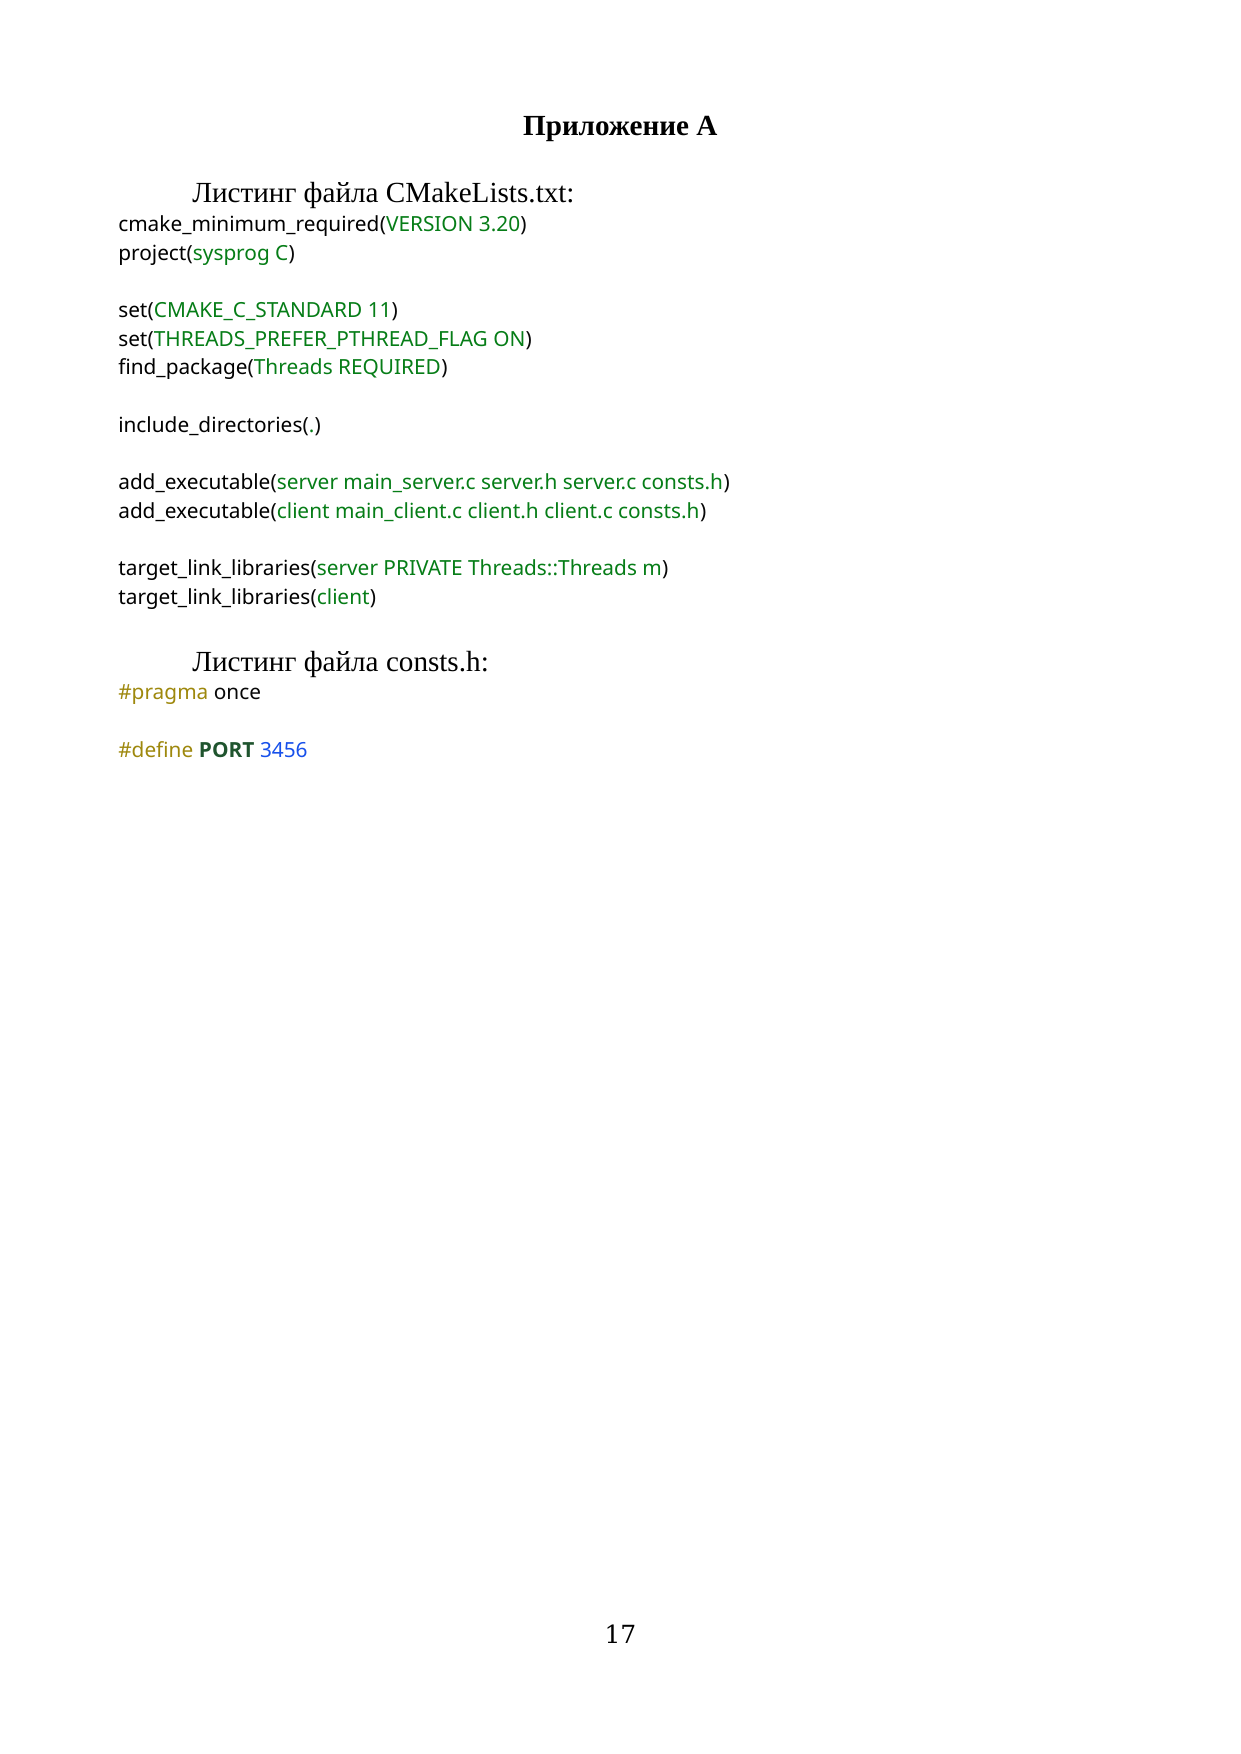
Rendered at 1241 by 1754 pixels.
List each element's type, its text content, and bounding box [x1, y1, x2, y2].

text Листинг файла CMakeLists.txt: [118, 176, 1122, 209]
text Приложение А [118, 108, 1122, 142]
text Листинг файла consts.h: [118, 644, 1122, 677]
text #pragma once #define PORT 3456 [118, 677, 1122, 763]
text cmake_minimum_required(VERSION 3.20) project(sysprog C) set(CMAKE_C_STANDARD 11) set(THREADS_PREFER_PTHREAD_FLAG ON) find_package(Threads REQUIRED) include_directories(.) add_executable(server main_server.c server.h server.c consts.h) add_executable(client main_client.c client.h client.c consts.h) target_link_libraries(server PRIVATE Threads::Threads m) target_link_libraries(client) [118, 209, 1122, 610]
